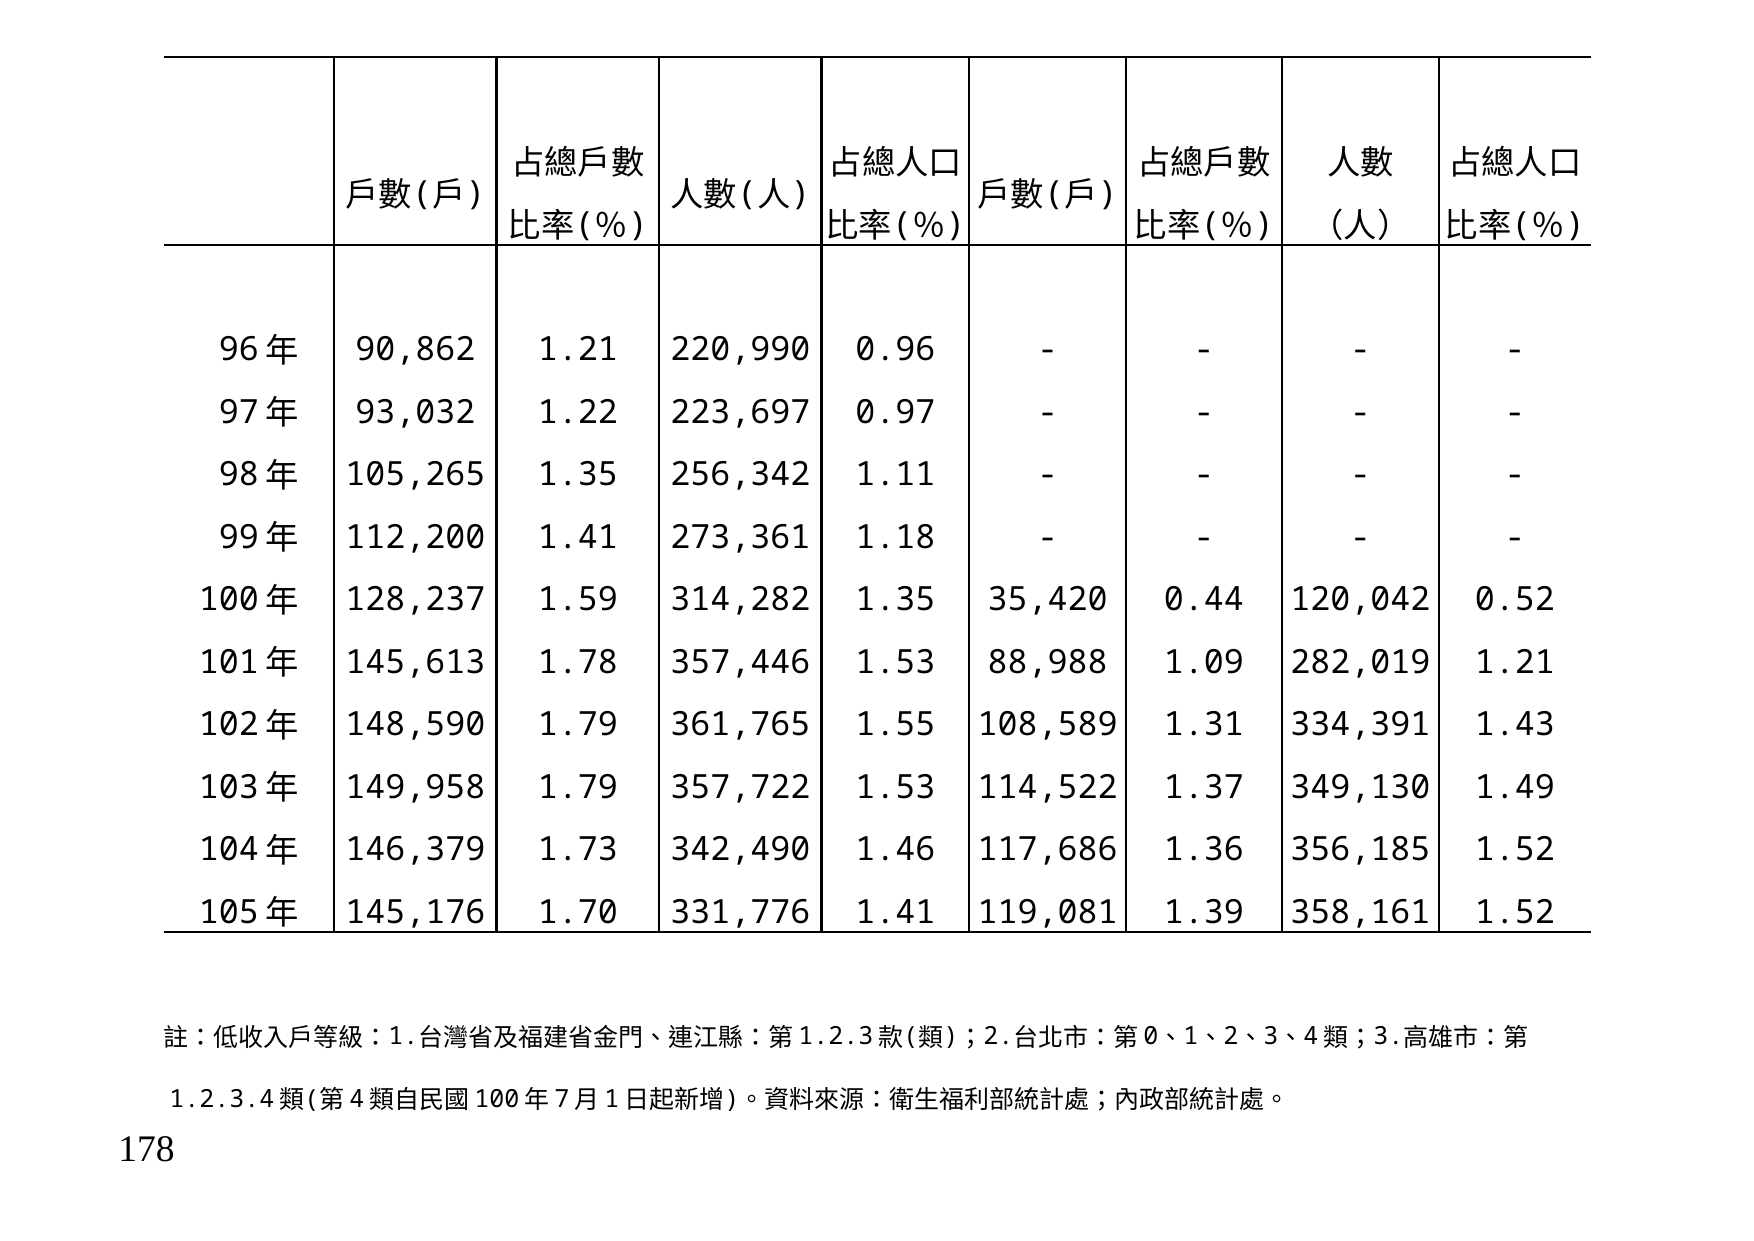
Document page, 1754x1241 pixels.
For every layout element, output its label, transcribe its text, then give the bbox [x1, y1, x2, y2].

table_cell 90,862 [335, 246, 495, 368]
table_cell 1.35 [823, 556, 968, 618]
table_cell 1.35 [498, 431, 658, 493]
table_cell 117,686 [970, 806, 1125, 868]
table_cell 128,237 [335, 556, 495, 618]
table_cell 99年 [164, 494, 333, 556]
table_cell 人數（人） [1283, 58, 1438, 243]
table_cell 1.52 [1440, 806, 1591, 868]
table_cell 占總人口比率(％) [1440, 58, 1591, 243]
table_cell 1.41 [823, 869, 968, 931]
table_cell 282,019 [1283, 619, 1438, 681]
table_cell 1.73 [498, 806, 658, 868]
table_cell - [1440, 369, 1591, 431]
table_cell 戶數(戶) [970, 58, 1125, 243]
table_cell 105,265 [335, 431, 495, 493]
table_cell 93,032 [335, 369, 495, 431]
table_cell 1.36 [1127, 806, 1281, 868]
table_cell 361,765 [660, 681, 820, 743]
table_cell 314,282 [660, 556, 820, 618]
table_cell 331,776 [660, 869, 820, 931]
table_cell 1.53 [823, 744, 968, 806]
table_cell 0.96 [823, 246, 968, 368]
table_cell 104年 [164, 806, 333, 868]
table_cell 357,446 [660, 619, 820, 681]
table_cell 334,391 [1283, 681, 1438, 743]
table_cell 100年 [164, 556, 333, 618]
table_cell 1.46 [823, 806, 968, 868]
table_cell 256,342 [660, 431, 820, 493]
table_cell - [970, 369, 1125, 431]
text 註：低收入戶等級：1.台灣省及福建省金門、連江縣：第1.2.3款(類)；2.台北市：第0、1、2、3、4類；3.高雄市：第1.2.3.4類(第4類自民國100年7月1日起新增)。資料來源：衛生福利部統計處；內政部統計處。 [118, 993, 1636, 1118]
table_cell 1.52 [1440, 869, 1591, 931]
table_cell 1.43 [1440, 681, 1591, 743]
table_cell 342,490 [660, 806, 820, 868]
table_cell - [1127, 369, 1281, 431]
table_cell - [970, 246, 1125, 368]
table_cell - [1440, 494, 1591, 556]
table_cell 120,042 [1283, 556, 1438, 618]
table_cell 1.41 [498, 494, 658, 556]
table_cell 占總戶數比率(％) [1127, 58, 1281, 243]
table_cell 114,522 [970, 744, 1125, 806]
table_cell - [1127, 246, 1281, 368]
table_cell 146,379 [335, 806, 495, 868]
table_cell 149,958 [335, 744, 495, 806]
table_cell - [970, 494, 1125, 556]
table_cell 1.70 [498, 869, 658, 931]
table_cell - [1440, 246, 1591, 368]
table_cell 1.18 [823, 494, 968, 556]
table_cell 1.55 [823, 681, 968, 743]
table_cell 96年 [164, 246, 333, 368]
table_cell 1.37 [1127, 744, 1281, 806]
table_cell 105年 [164, 869, 333, 931]
table_cell 1.21 [1440, 619, 1591, 681]
table_cell 358,161 [1283, 869, 1438, 931]
table_header [164, 58, 333, 243]
table_cell 1.53 [823, 619, 968, 681]
table_cell 戶數(戶) [335, 58, 495, 243]
table_cell 1.78 [498, 619, 658, 681]
table_cell - [1127, 431, 1281, 493]
table_cell 357,722 [660, 744, 820, 806]
table_cell 108,589 [970, 681, 1125, 743]
table_cell 103年 [164, 744, 333, 806]
table_cell - [970, 431, 1125, 493]
table_cell 101年 [164, 619, 333, 681]
table_cell 1.49 [1440, 744, 1591, 806]
table_cell 1.31 [1127, 681, 1281, 743]
table_cell 119,081 [970, 869, 1125, 931]
table_cell 102年 [164, 681, 333, 743]
table_cell 1.79 [498, 744, 658, 806]
table_cell 1.11 [823, 431, 968, 493]
table_cell 88,988 [970, 619, 1125, 681]
table_cell - [1283, 246, 1438, 368]
table_cell 人數(人) [660, 58, 820, 243]
table_cell 占總戶數比率(％) [498, 58, 658, 243]
table_cell - [1283, 494, 1438, 556]
table_cell 112,200 [335, 494, 495, 556]
table_cell - [1283, 431, 1438, 493]
table_cell - [1440, 431, 1591, 493]
table_cell 1.59 [498, 556, 658, 618]
table_cell - [1127, 494, 1281, 556]
table_cell 220,990 [660, 246, 820, 368]
table_cell 145,176 [335, 869, 495, 931]
table_cell 1.09 [1127, 619, 1281, 681]
table_cell 349,130 [1283, 744, 1438, 806]
table_cell 97年 [164, 369, 333, 431]
table_cell 273,361 [660, 494, 820, 556]
table_cell 0.44 [1127, 556, 1281, 618]
table_cell 35,420 [970, 556, 1125, 618]
table_cell 1.39 [1127, 869, 1281, 931]
table_cell 0.52 [1440, 556, 1591, 618]
table_cell 145,613 [335, 619, 495, 681]
table_cell 98年 [164, 431, 333, 493]
table_cell 占總人口比率(％) [823, 58, 968, 243]
table_cell 223,697 [660, 369, 820, 431]
table_cell 0.97 [823, 369, 968, 431]
table_cell 1.79 [498, 681, 658, 743]
table_cell 1.22 [498, 369, 658, 431]
table_cell - [1283, 369, 1438, 431]
table_cell 1.21 [498, 246, 658, 368]
table_cell 356,185 [1283, 806, 1438, 868]
table_cell 148,590 [335, 681, 495, 743]
